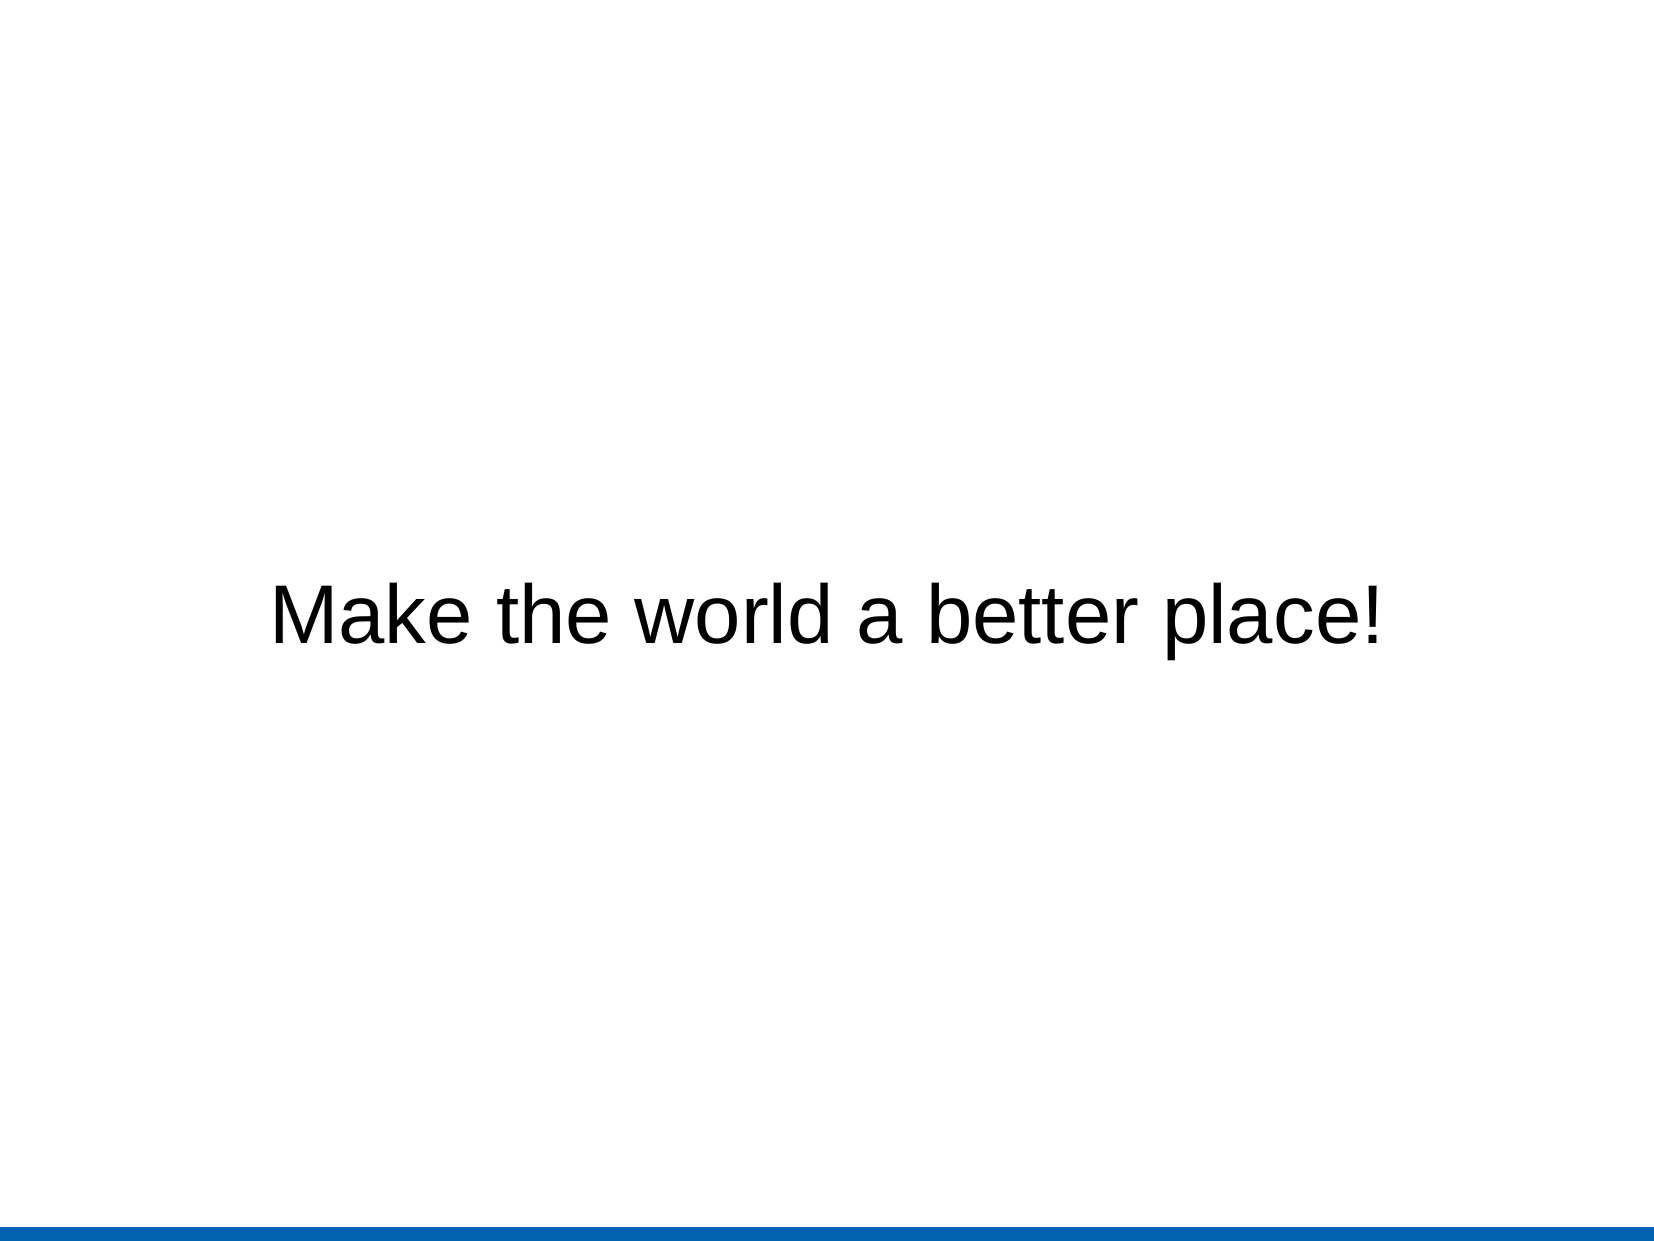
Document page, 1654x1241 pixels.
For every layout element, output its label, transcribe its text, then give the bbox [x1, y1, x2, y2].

subtitle Make the world a better place! [121, 112, 1534, 1117]
